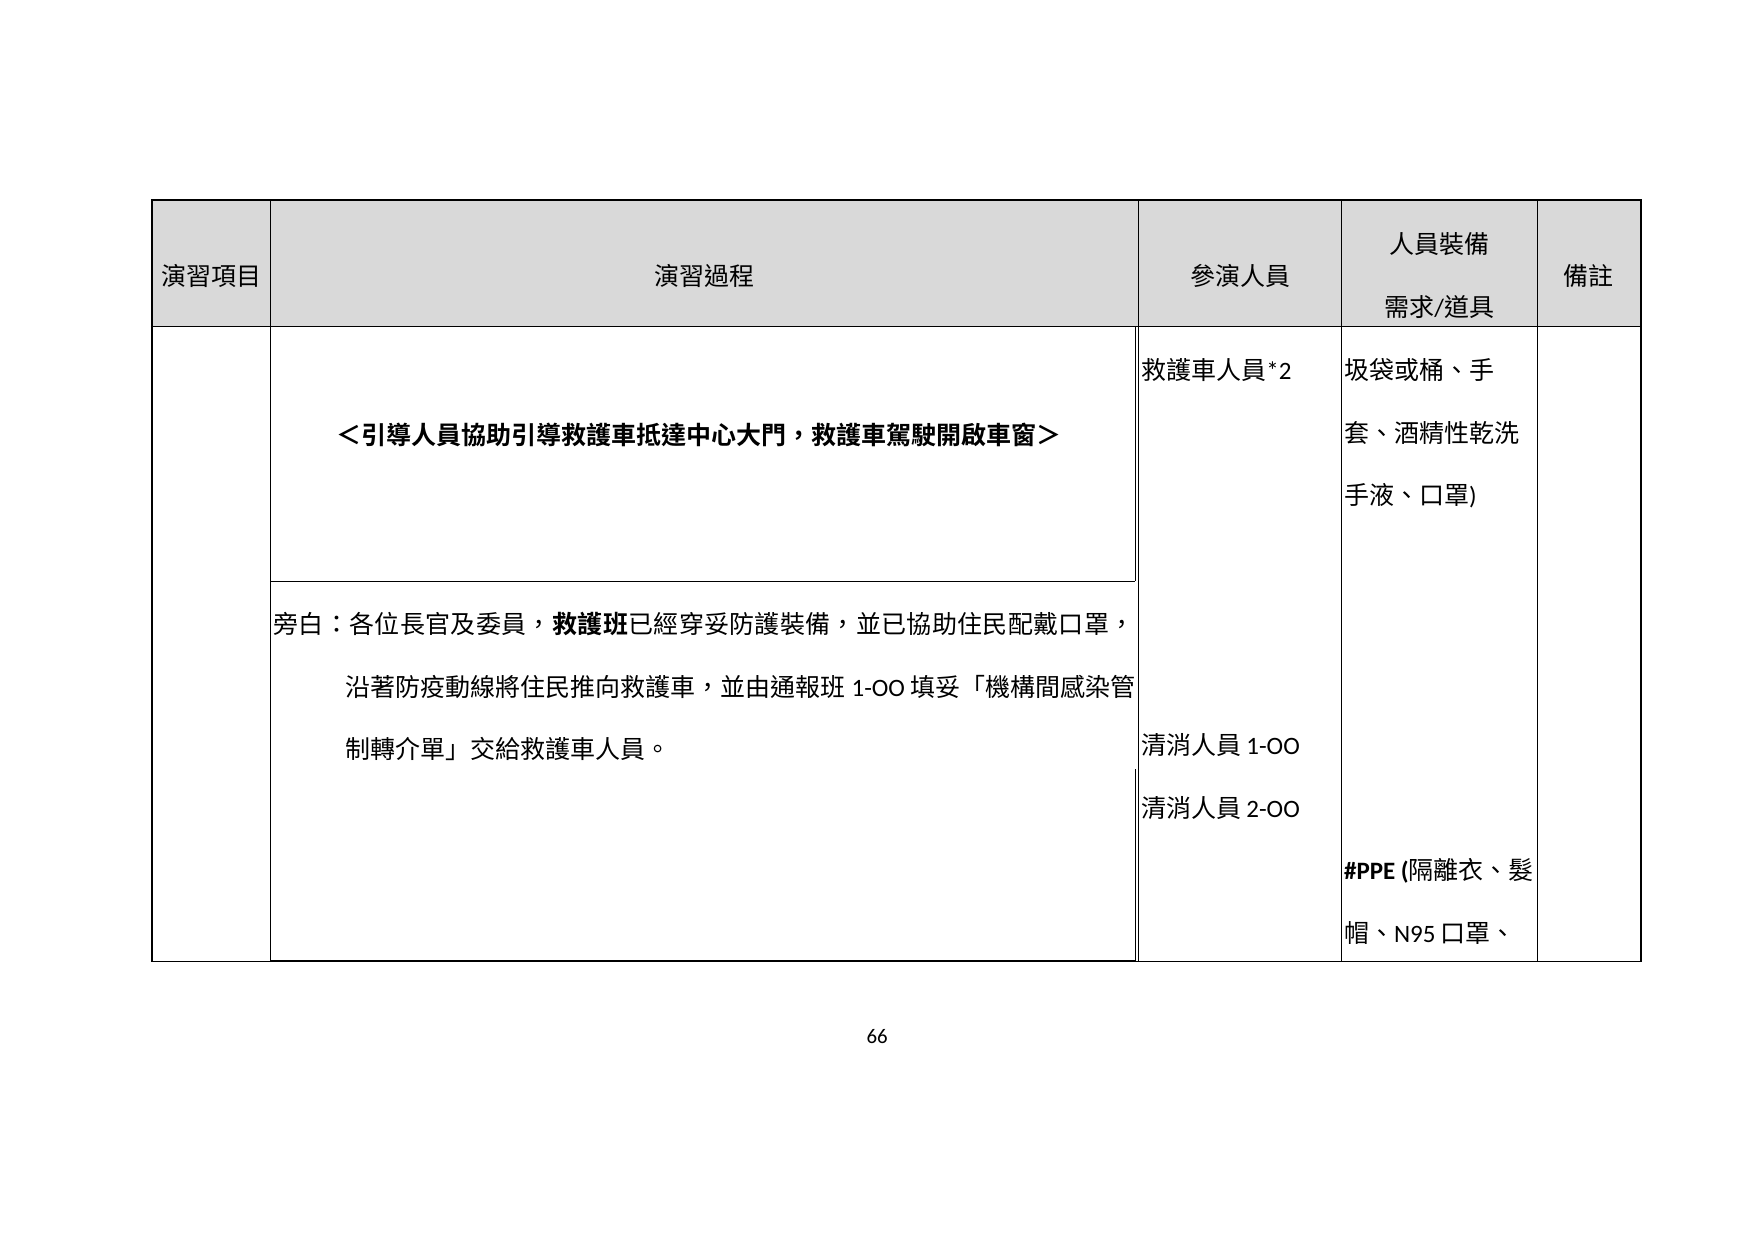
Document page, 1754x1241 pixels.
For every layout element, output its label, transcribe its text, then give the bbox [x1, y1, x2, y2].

table_cell ＜引導人員協助引導救護車抵達中心大門，救護車駕駛開啟車窗＞ 旁白：各位長官及委員，救護班已經穿妥防護裝備，並已協助住民配戴口罩，沿著防疫動線將住民推向救護車，並由通報班1-OO填妥「機構間感染管制轉介單」交給救護車人員。 [271, 327, 1138, 961]
table_cell 圾袋或桶、手套、酒精性乾洗手液、口罩) #PPE (隔離衣、髮帽、N95口罩、 [1342, 327, 1537, 961]
table_cell [153, 327, 270, 961]
table_header 演習過程 [271, 201, 1138, 326]
table_cell [1538, 327, 1640, 961]
table_header 備註 [1538, 201, 1640, 326]
table_header 演習項目 [153, 201, 270, 326]
table_cell 救護車人員*2 清消人員1-OO 清消人員2-OO [1139, 327, 1341, 961]
table_header 人員裝備 需求/道具 [1342, 201, 1537, 326]
table_header 參演人員 [1139, 201, 1341, 326]
